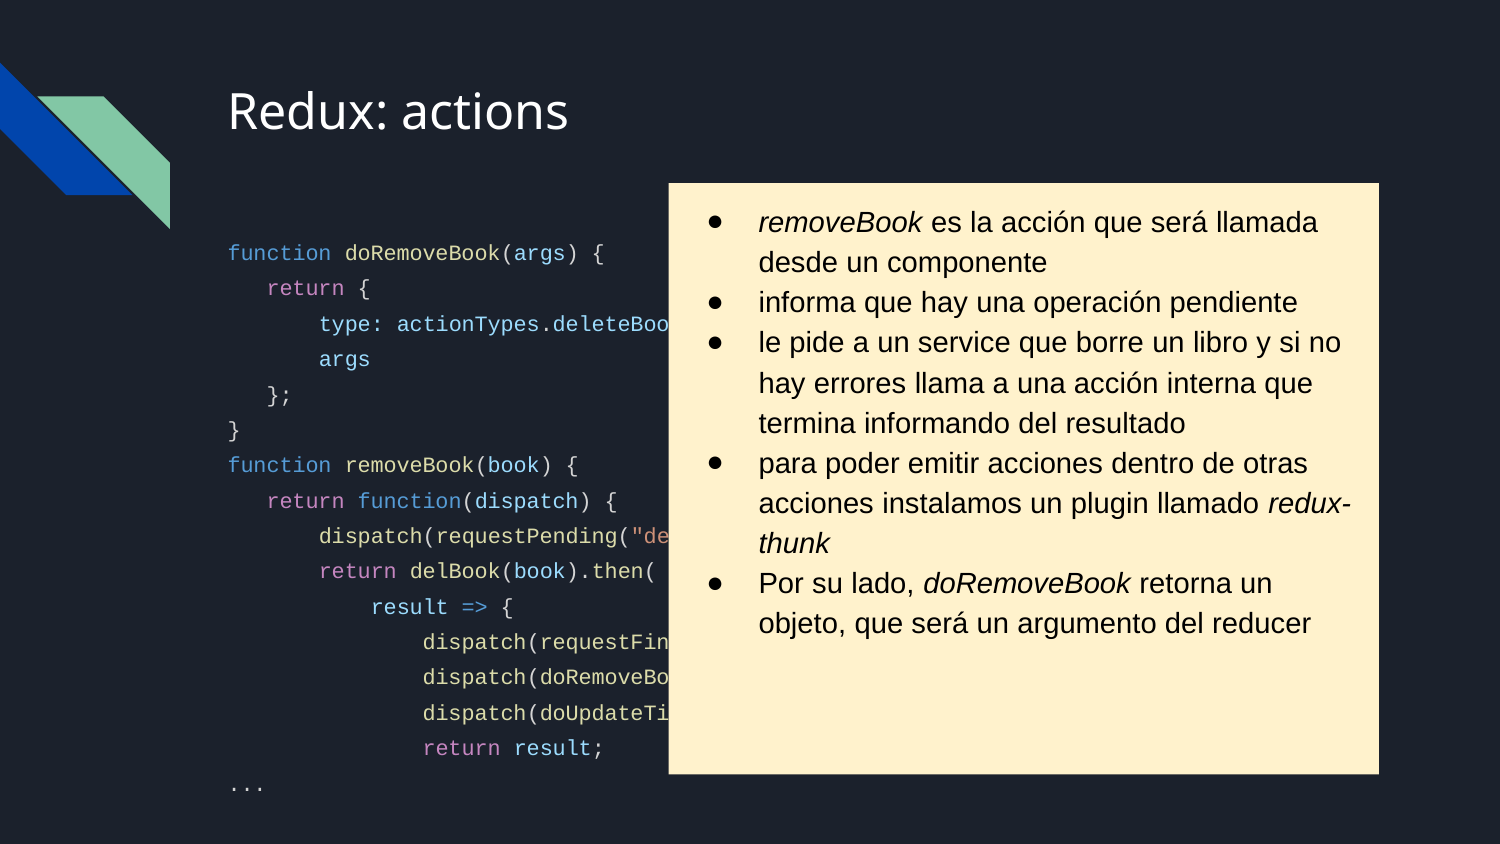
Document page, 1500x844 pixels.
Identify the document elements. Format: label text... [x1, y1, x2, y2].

text_box Redux: actions [212, 64, 1368, 214]
text_box function doRemoveBook(args) { return { type: actionTypes.deleteBook, args }; } function removeBook(book) { return function(dispatch) { dispatch(requestPending("delBook"); return delBook(book).then( result => { dispatch(requestFinished({ status: "ok" })); dispatch(doRemoveBook(book)); dispatch(doUpdateTimestamp()); return result; ... [212, 214, 1368, 816]
text_box removeBook es la acción que será llamada desde un componente informa que hay una operación pendiente le pide a un service que borre un libro y si no hay errores llama a una acción interna que termina informando del resultado para poder emitir acciones dentro de otras acciones instalamos un plugin llamado redux-thunk Por su lado, doRemoveBook retorna un objeto, que será un argumento del reducer [668, 183, 1379, 775]
